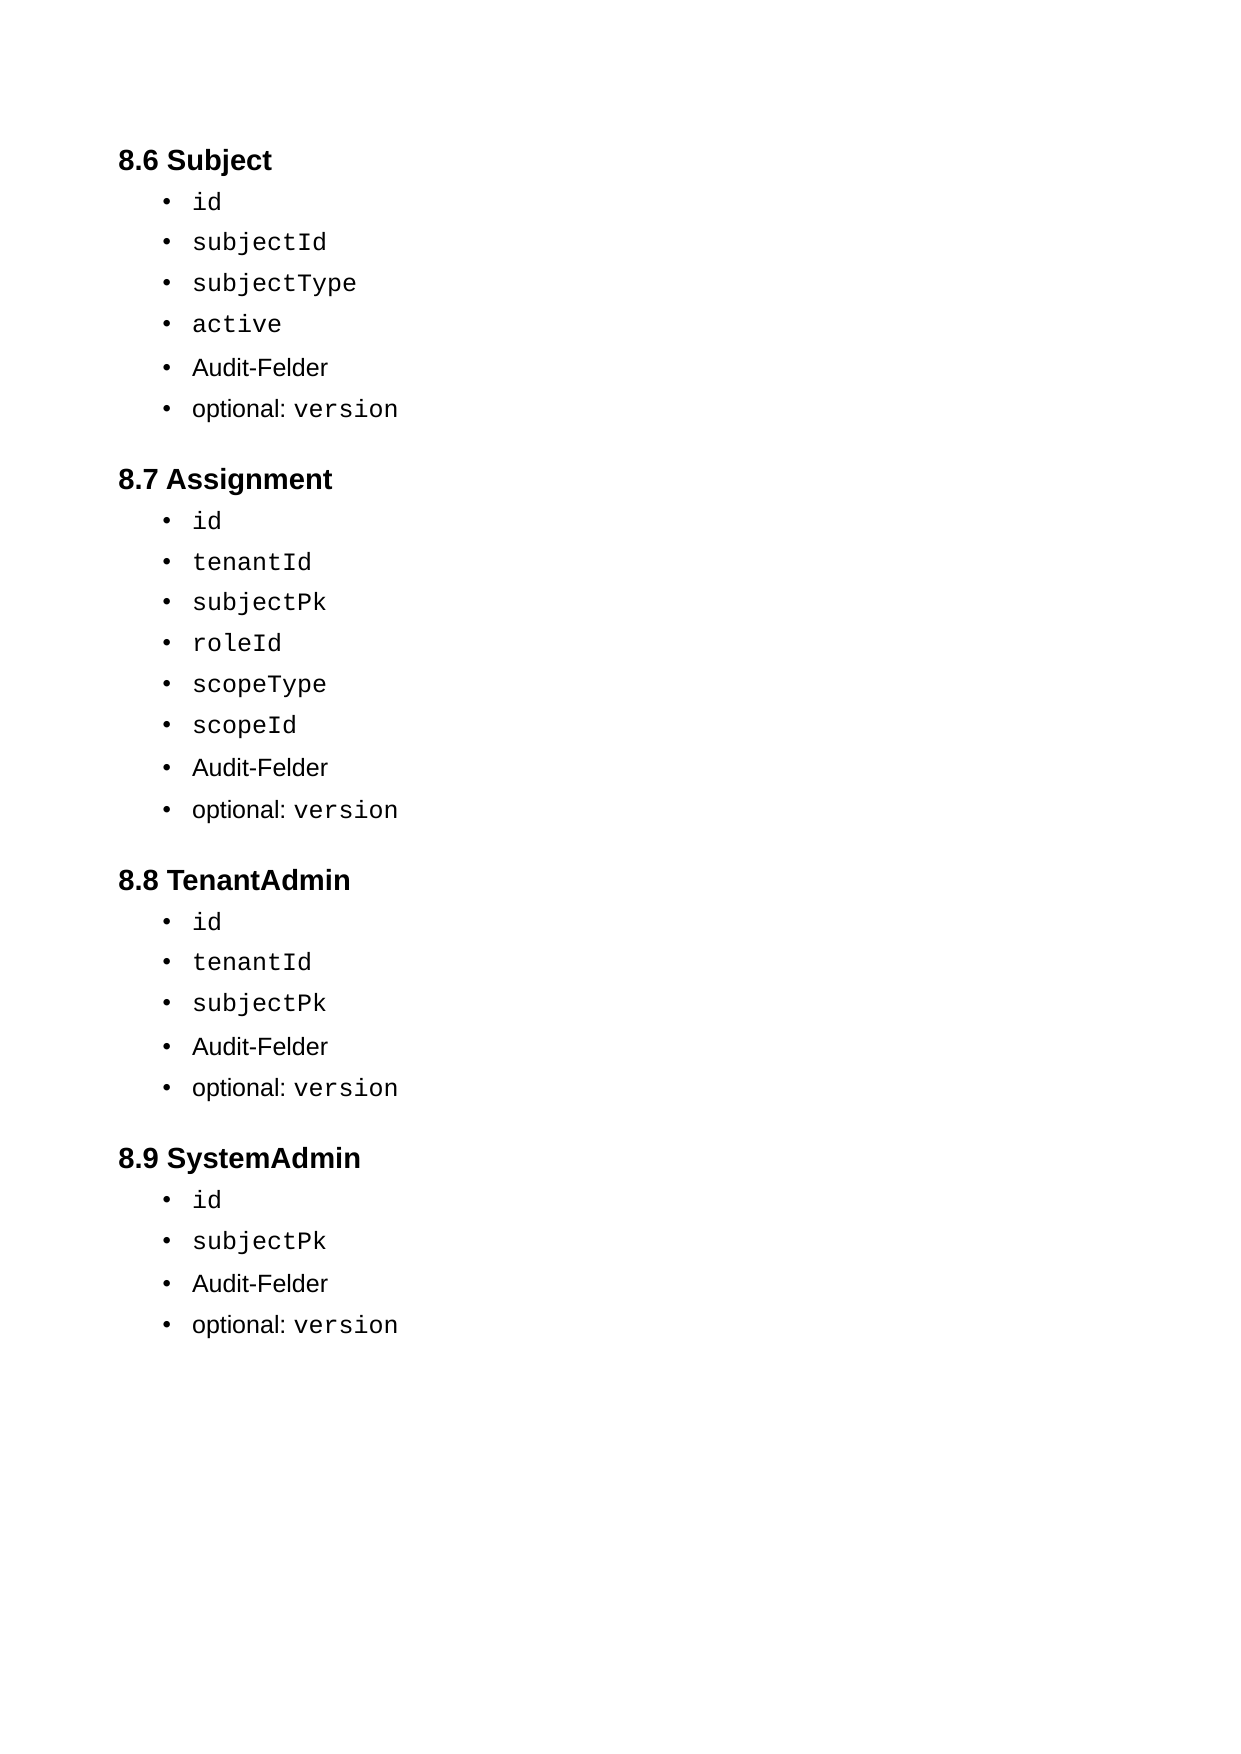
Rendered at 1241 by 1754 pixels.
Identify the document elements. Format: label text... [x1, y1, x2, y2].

list Audit-Felder [162, 1269, 1122, 1298]
list id [162, 189, 1122, 217]
list optional: version [162, 394, 1122, 425]
list subjectId [162, 230, 1122, 258]
list Audit-Felder [162, 1032, 1122, 1061]
list roleId [162, 631, 1122, 659]
list id [162, 508, 1122, 537]
list optional: version [162, 795, 1122, 826]
subtitle 8.8 TenantAdmin [118, 863, 1122, 897]
list subjectPk [162, 1228, 1122, 1257]
list Audit-Felder [162, 352, 1122, 381]
list subjectPk [162, 590, 1122, 618]
list scopeId [162, 712, 1122, 741]
list scopeType [162, 672, 1122, 700]
list active [162, 312, 1122, 340]
subtitle 8.6 Subject [118, 143, 1122, 177]
list Audit-Felder [162, 753, 1122, 782]
list id [162, 1187, 1122, 1216]
list subjectPk [162, 991, 1122, 1019]
subtitle 8.9 SystemAdmin [118, 1141, 1122, 1175]
list id [162, 909, 1122, 937]
list tenantId [162, 549, 1122, 577]
list tenantId [162, 950, 1122, 978]
list optional: version [162, 1311, 1122, 1341]
list optional: version [162, 1073, 1122, 1104]
list subjectType [162, 271, 1122, 299]
subtitle 8.7 Assignment [118, 462, 1122, 496]
